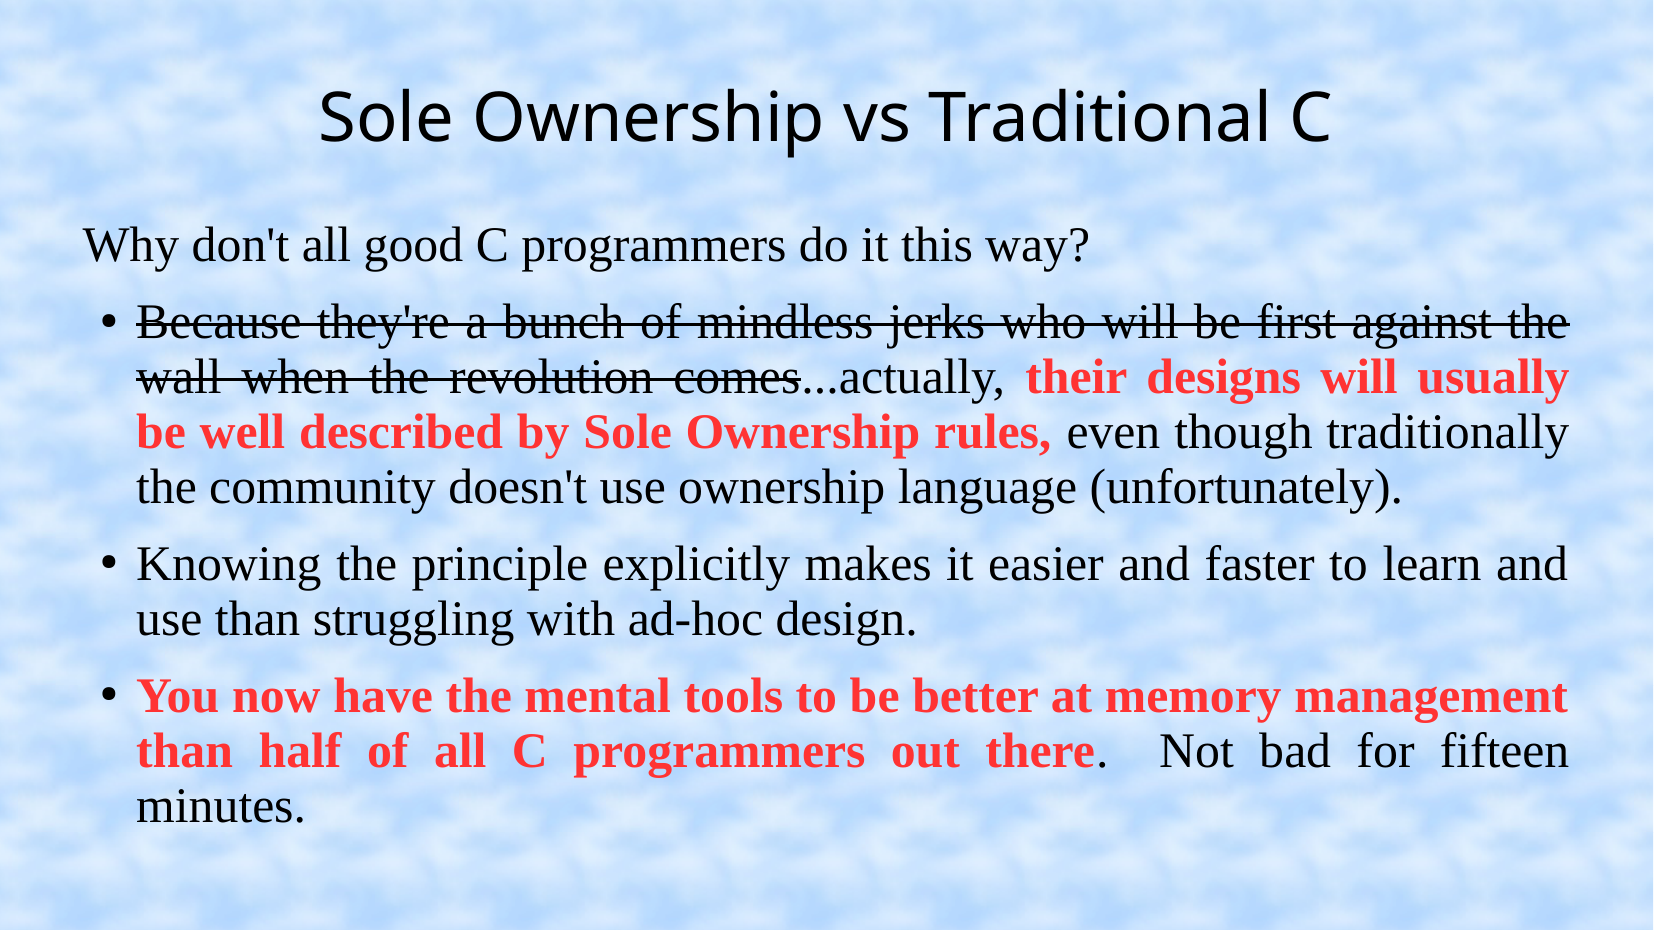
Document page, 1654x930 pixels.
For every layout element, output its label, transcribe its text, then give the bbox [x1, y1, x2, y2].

title Sole Ownership vs Traditional C [82, 36, 1571, 193]
picture [0, 0, 1654, 930]
list Why don't all good C programmers do it this way? Because they're a bunch of mindless jerks who will be first against the wall when the revolution comes...actually, their designs will usually be well described by Sole Ownership rules, even though traditionally the community doesn't use ownership language (unfortunately). Knowing the principle explicitly makes it easier and faster to learn and use than struggling with ad-hoc design. You now have the mental tools to be better at memory management than half of all C programmers out there. Not bad for fifteen minutes. [82, 217, 1571, 841]
